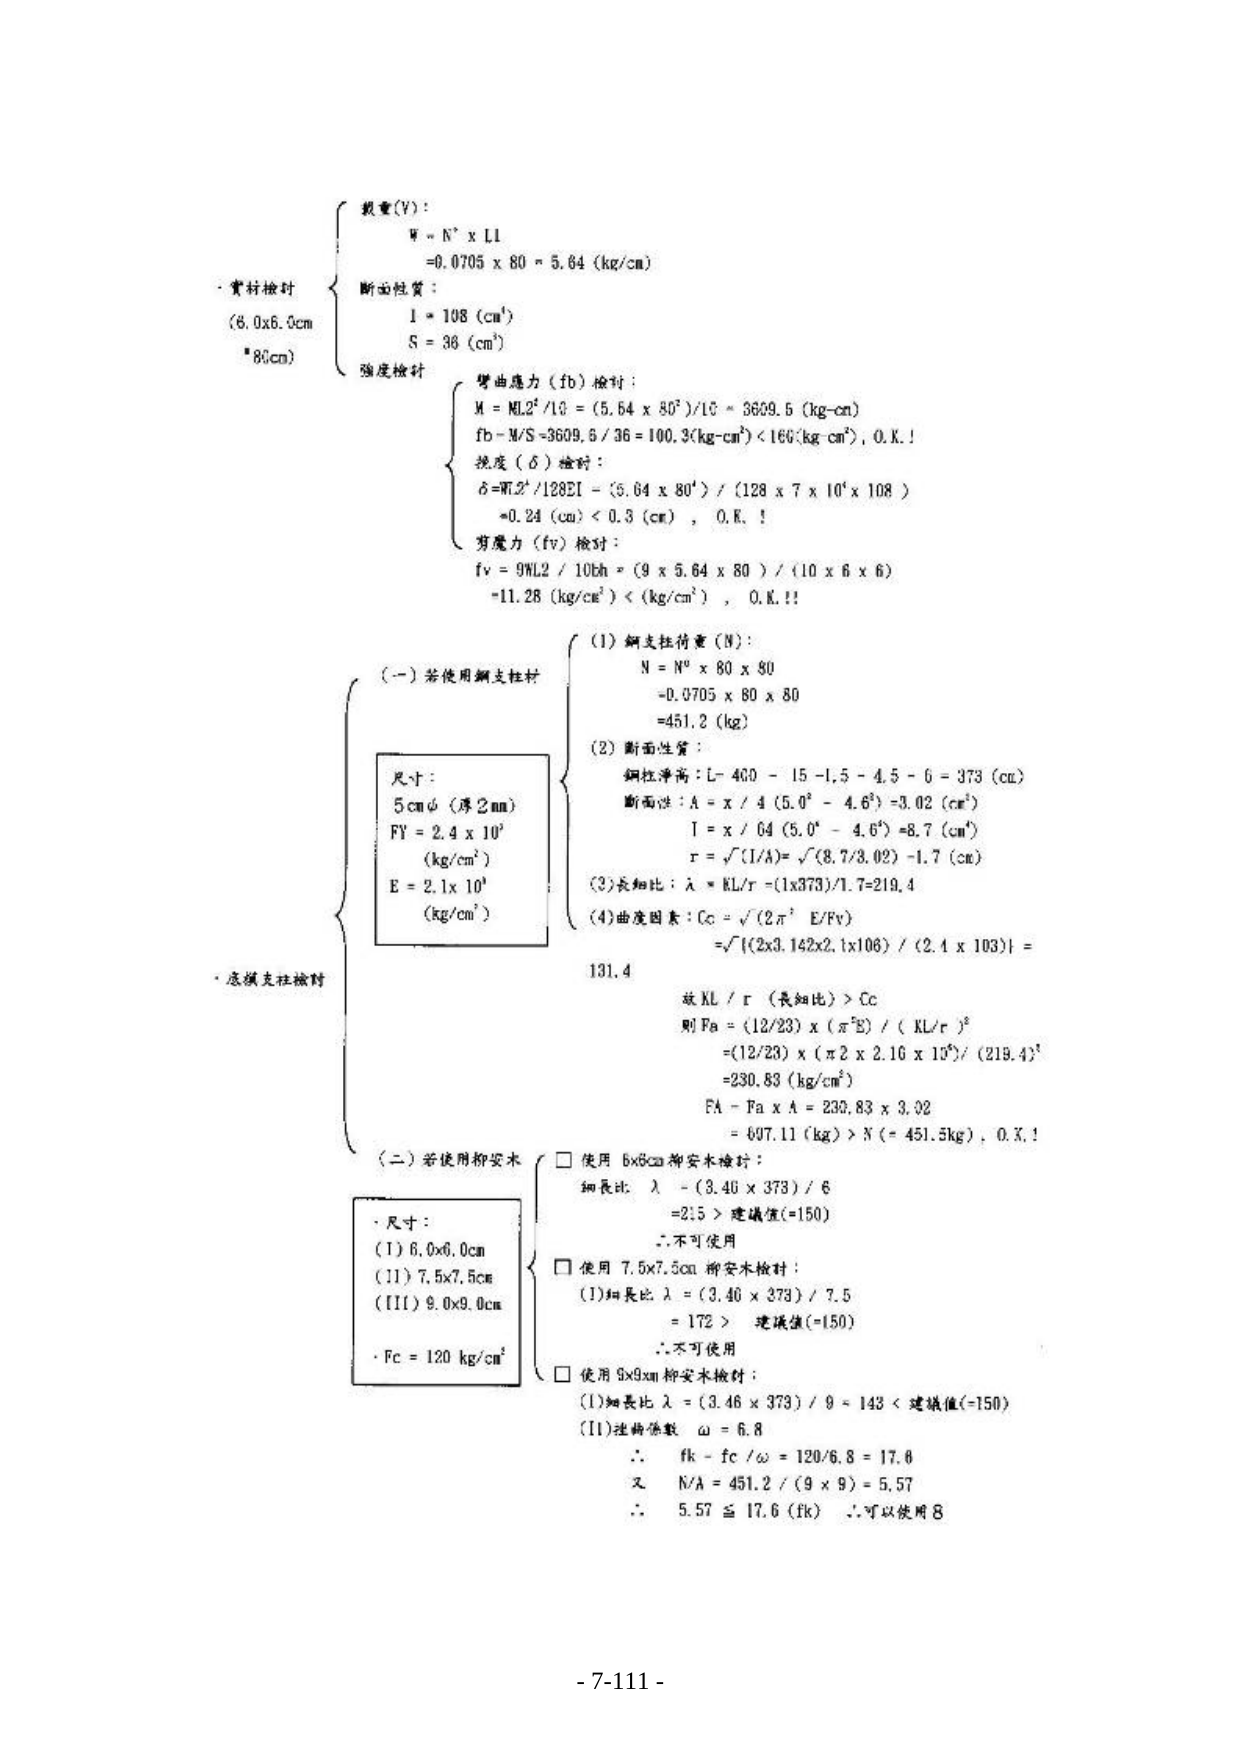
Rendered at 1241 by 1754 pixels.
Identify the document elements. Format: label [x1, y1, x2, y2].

picture [148, 147, 1093, 1592]
